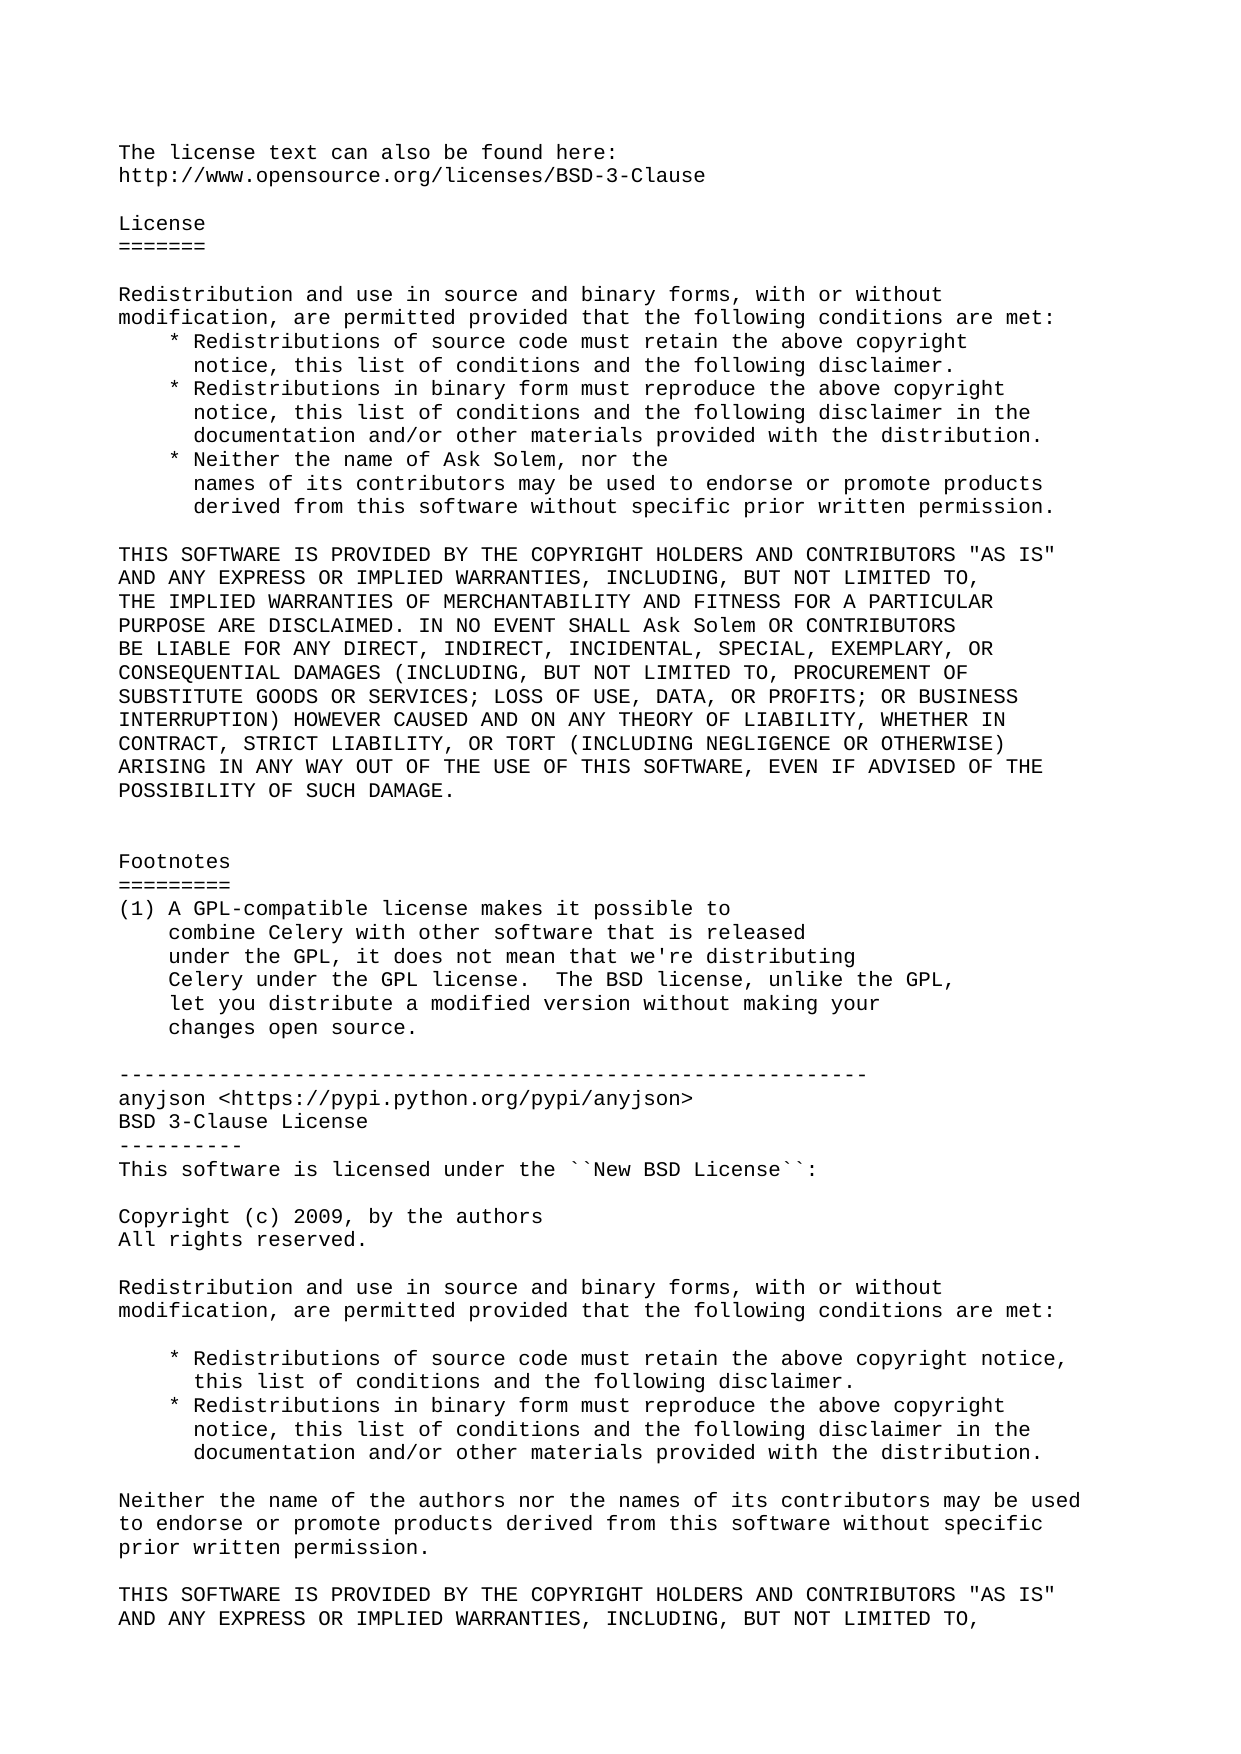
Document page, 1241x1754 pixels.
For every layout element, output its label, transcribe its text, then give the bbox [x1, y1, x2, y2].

text AND ANY EXPRESS OR IMPLIED WARRANTIES, INCLUDING, BUT NOT LIMITED TO, [118, 1608, 1122, 1631]
text ARISING IN ANY WAY OUT OF THE USE OF THIS SOFTWARE, EVEN IF ADVISED OF THE [118, 757, 1122, 780]
text * Redistributions in binary form must reproduce the above copyright [118, 1395, 1122, 1419]
text documentation and/or other materials provided with the distribution. [118, 426, 1122, 449]
text License [118, 213, 1122, 236]
text http://www.opensource.org/licenses/BSD-3-Clause [118, 165, 1122, 189]
text modification, are permitted provided that the following conditions are met: [118, 307, 1122, 331]
text THE IMPLIED WARRANTIES OF MERCHANTABILITY AND FITNESS FOR A PARTICULAR [118, 591, 1122, 615]
text derived from this software without specific prior written permission. [118, 496, 1122, 520]
text BSD 3-Clause License [118, 1111, 1122, 1135]
text ------------------------------------------------------------ [118, 1064, 1122, 1088]
text Neither the name of the authors nor the names of its contributors may be used [118, 1489, 1122, 1513]
text Footnotes [118, 851, 1122, 875]
text Redistribution and use in source and binary forms, with or without [118, 284, 1122, 307]
text to endorse or promote products derived from this software without specific [118, 1513, 1122, 1537]
text * Redistributions of source code must retain the above copyright [118, 331, 1122, 354]
text combine Celery with other software that is released [118, 922, 1122, 946]
text THIS SOFTWARE IS PROVIDED BY THE COPYRIGHT HOLDERS AND CONTRIBUTORS "AS IS" [118, 1584, 1122, 1608]
text AND ANY EXPRESS OR IMPLIED WARRANTIES, INCLUDING, BUT NOT LIMITED TO, [118, 567, 1122, 591]
text SUBSTITUTE GOODS OR SERVICES; LOSS OF USE, DATA, OR PROFITS; OR BUSINESS [118, 686, 1122, 709]
text Redistribution and use in source and binary forms, with or without [118, 1277, 1122, 1300]
text Copyright (c) 2009, by the authors [118, 1206, 1122, 1229]
text BE LIABLE FOR ANY DIRECT, INDIRECT, INCIDENTAL, SPECIAL, EXEMPLARY, OR [118, 638, 1122, 662]
text The license text can also be found here: [118, 142, 1122, 165]
text POSSIBILITY OF SUCH DAMAGE. [118, 780, 1122, 804]
text ======= [118, 236, 1122, 260]
text ---------- [118, 1135, 1122, 1158]
text Celery under the GPL license. The BSD license, unlike the GPL, [118, 969, 1122, 993]
text notice, this list of conditions and the following disclaimer. [118, 354, 1122, 378]
text let you distribute a modified version without making your [118, 993, 1122, 1017]
text under the GPL, it does not mean that we're distributing [118, 946, 1122, 969]
text * Redistributions of source code must retain the above copyright notice, [118, 1348, 1122, 1371]
text notice, this list of conditions and the following disclaimer in the [118, 402, 1122, 426]
text prior written permission. [118, 1537, 1122, 1561]
text ========= [118, 875, 1122, 898]
text changes open source. [118, 1017, 1122, 1040]
text CONSEQUENTIAL DAMAGES (INCLUDING, BUT NOT LIMITED TO, PROCUREMENT OF [118, 662, 1122, 686]
text PURPOSE ARE DISCLAIMED. IN NO EVENT SHALL Ask Solem OR CONTRIBUTORS [118, 615, 1122, 638]
text CONTRACT, STRICT LIABILITY, OR TORT (INCLUDING NEGLIGENCE OR OTHERWISE) [118, 733, 1122, 757]
text this list of conditions and the following disclaimer. [118, 1371, 1122, 1395]
text names of its contributors may be used to endorse or promote products [118, 473, 1122, 496]
text anyjson <https://pypi.python.org/pypi/anyjson> [118, 1088, 1122, 1111]
text (1) A GPL-compatible license makes it possible to [118, 898, 1122, 922]
text INTERRUPTION) HOWEVER CAUSED AND ON ANY THEORY OF LIABILITY, WHETHER IN [118, 709, 1122, 733]
text * Redistributions in binary form must reproduce the above copyright [118, 378, 1122, 402]
text THIS SOFTWARE IS PROVIDED BY THE COPYRIGHT HOLDERS AND CONTRIBUTORS "AS IS" [118, 544, 1122, 567]
text documentation and/or other materials provided with the distribution. [118, 1442, 1122, 1466]
text modification, are permitted provided that the following conditions are met: [118, 1300, 1122, 1324]
text * Neither the name of Ask Solem, nor the [118, 449, 1122, 473]
text All rights reserved. [118, 1229, 1122, 1253]
text notice, this list of conditions and the following disclaimer in the [118, 1419, 1122, 1442]
text This software is licensed under the ``New BSD License``: [118, 1158, 1122, 1182]
